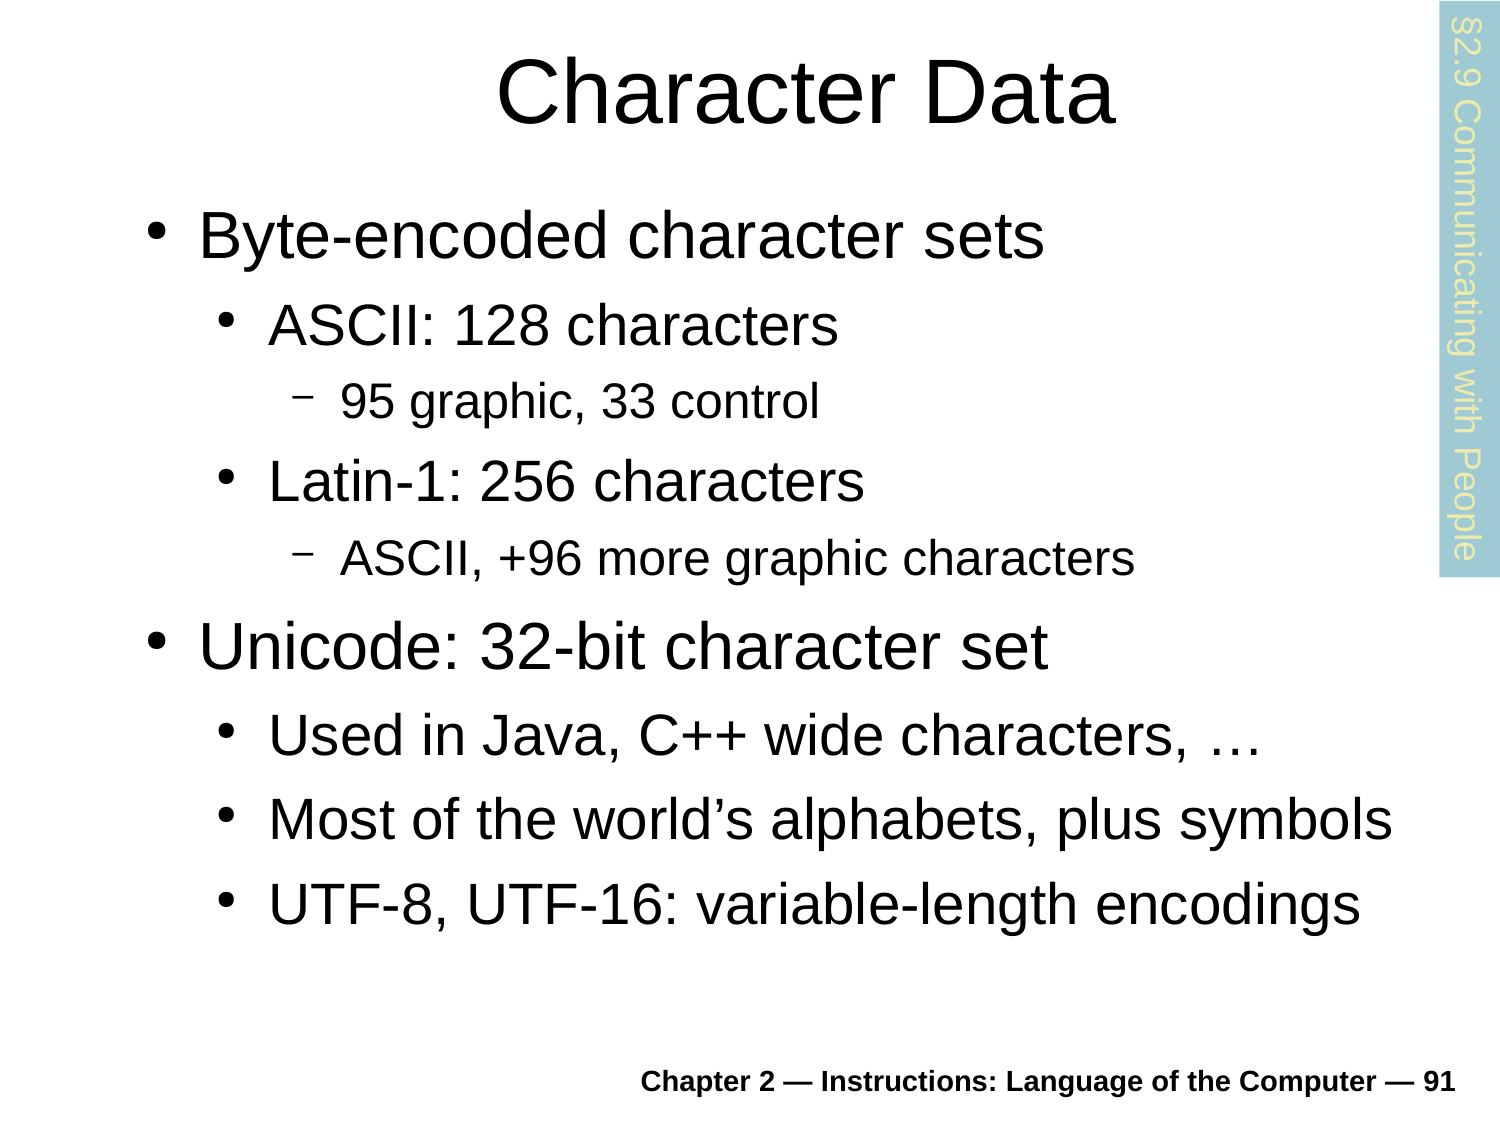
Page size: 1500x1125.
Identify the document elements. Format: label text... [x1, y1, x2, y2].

title Character Data [112, 23, 1439, 149]
text_box §2.9 Communicating with People [1439, 0, 1500, 578]
text_box Chapter 2 — Instructions: Language of the Computer — <number> [277, 1046, 1471, 1106]
list Byte-encoded character sets ASCII: 128 characters 95 graphic, 33 control Latin-1: 256 characters ASCII, +96 more graphic characters Unicode: 32-bit character set Used in Java, C++ wide characters, … Most of the world’s alphabets, plus symbols UTF-8, UTF-16: variable-length encodings [112, 184, 1469, 1024]
